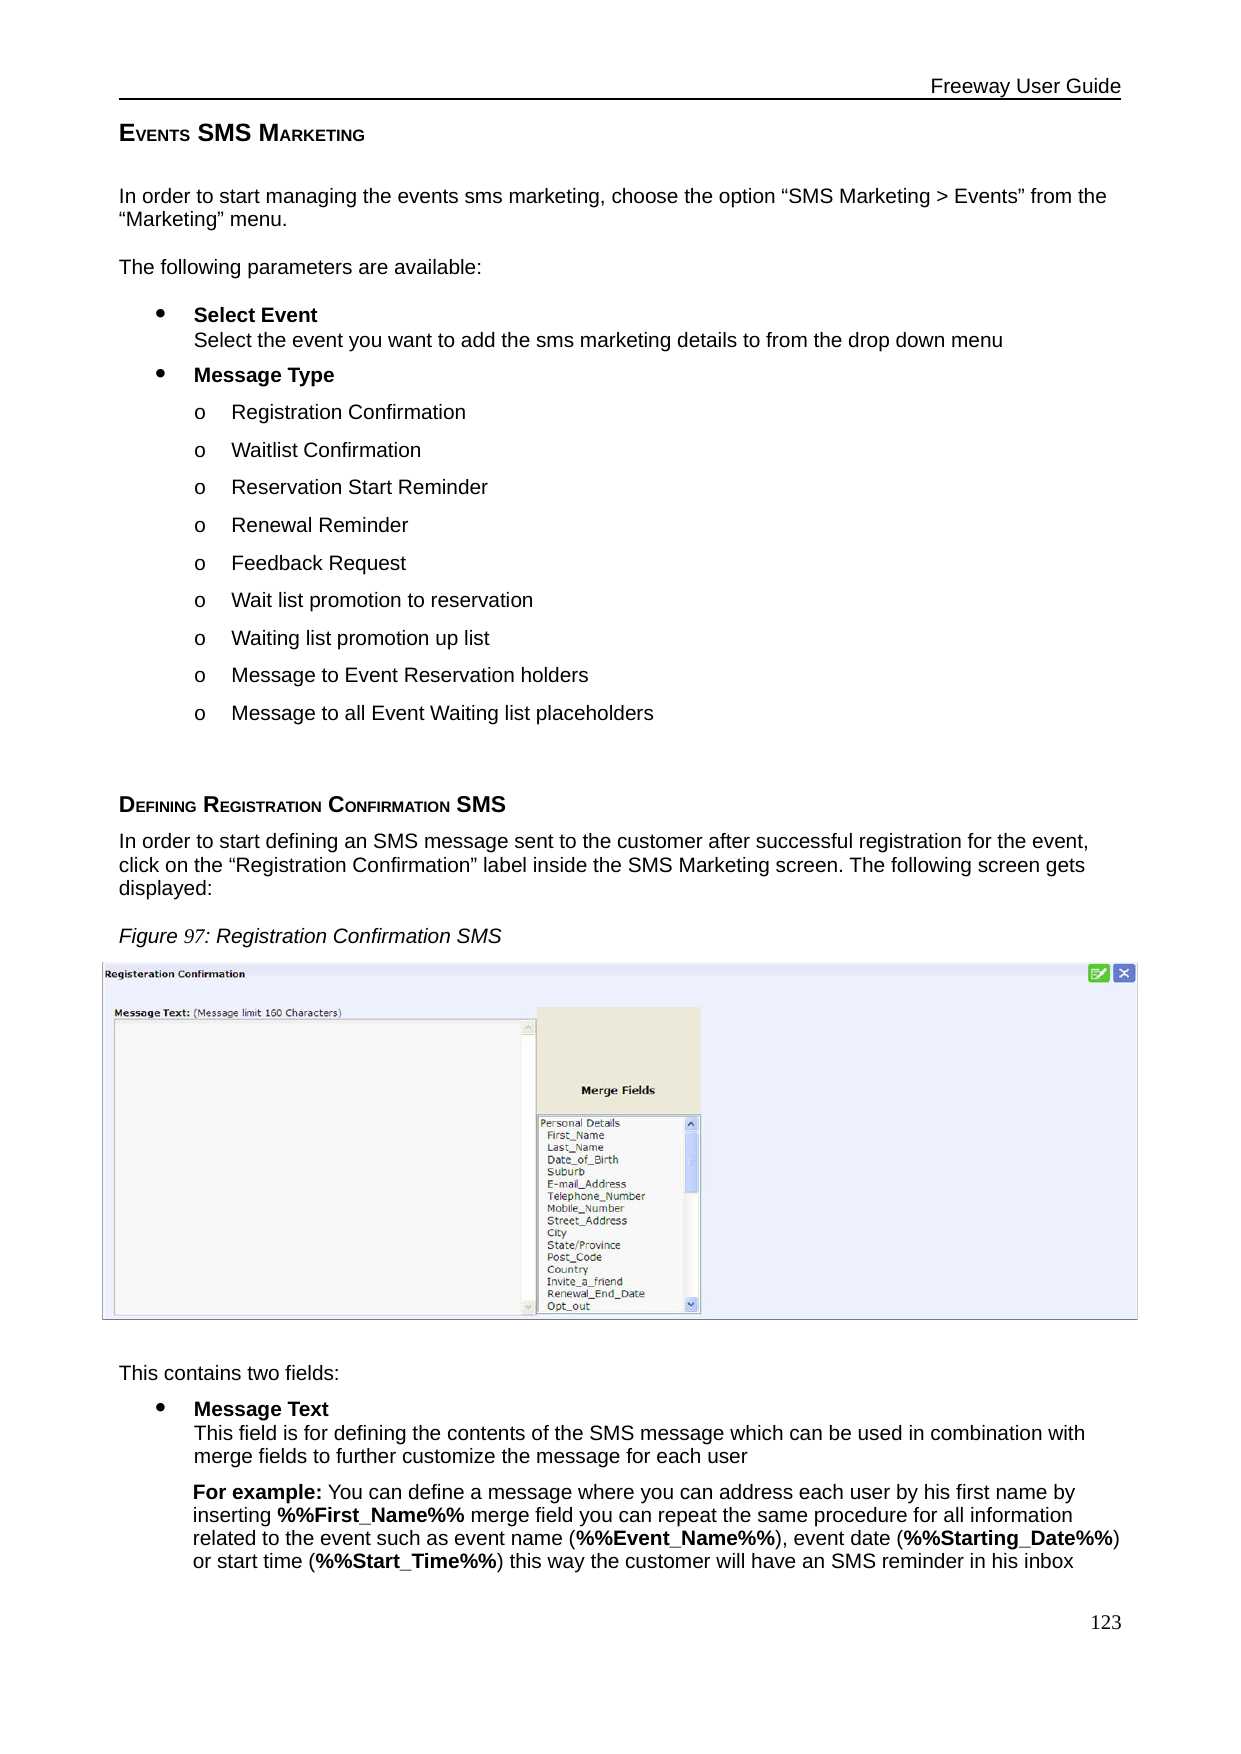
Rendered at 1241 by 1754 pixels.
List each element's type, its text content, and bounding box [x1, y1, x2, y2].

text For example: You can define a message where you can address each user by his first name by inserting %%First_Name%% merge field you can repeat the same procedure for all information related to the event such as event name (%%Event_Name%%), event date (%%Starting_Date%%) or start time (%%Start_Time%%) this way the customer will have an SMS reminder in his inbox [193, 1480, 1121, 1573]
subtitle Events SMS Marketing [119, 119, 1121, 147]
text Figure 97: Registration Confirmation SMS [119, 924, 1121, 948]
text In order to start managing the events sms marketing, choose the option “SMS Marketing > Events” from the “Marketing” menu. [119, 184, 1121, 231]
list Wait list promotion to reservation [194, 589, 1121, 614]
list Message Text This field is for defining the contents of the SMS message which can be used in combination with merge fields to further customize the message for each user [156, 1397, 1121, 1468]
list Waitlist Confirmation [194, 438, 1121, 463]
picture [102, 962, 1138, 1320]
list Feedback Request [194, 551, 1121, 576]
list Select Event Select the event you want to add the sms marketing details to from the drop down menu [156, 304, 1121, 351]
list Message Type [156, 364, 1121, 388]
text This contains two fields: [119, 1361, 1121, 1385]
list Renewal Reminder [194, 513, 1121, 538]
list Message to Event Reservation holders [194, 664, 1121, 689]
text The following parameters are available: [119, 256, 1121, 279]
text In order to start defining an SMS message sent to the customer after successful registration for the event, click on the “Registration Confirmation” label inside the SMS Marketing screen. The following screen gets displayed: [119, 830, 1121, 899]
subtitle Defining Registration Confirmation SMS [119, 792, 1121, 817]
list Reservation Start Reminder [194, 476, 1121, 501]
list Message to all Event Waiting list placeholders [194, 701, 1121, 727]
list Registration Confirmation [194, 401, 1121, 426]
list Waiting list promotion up list [194, 626, 1121, 651]
